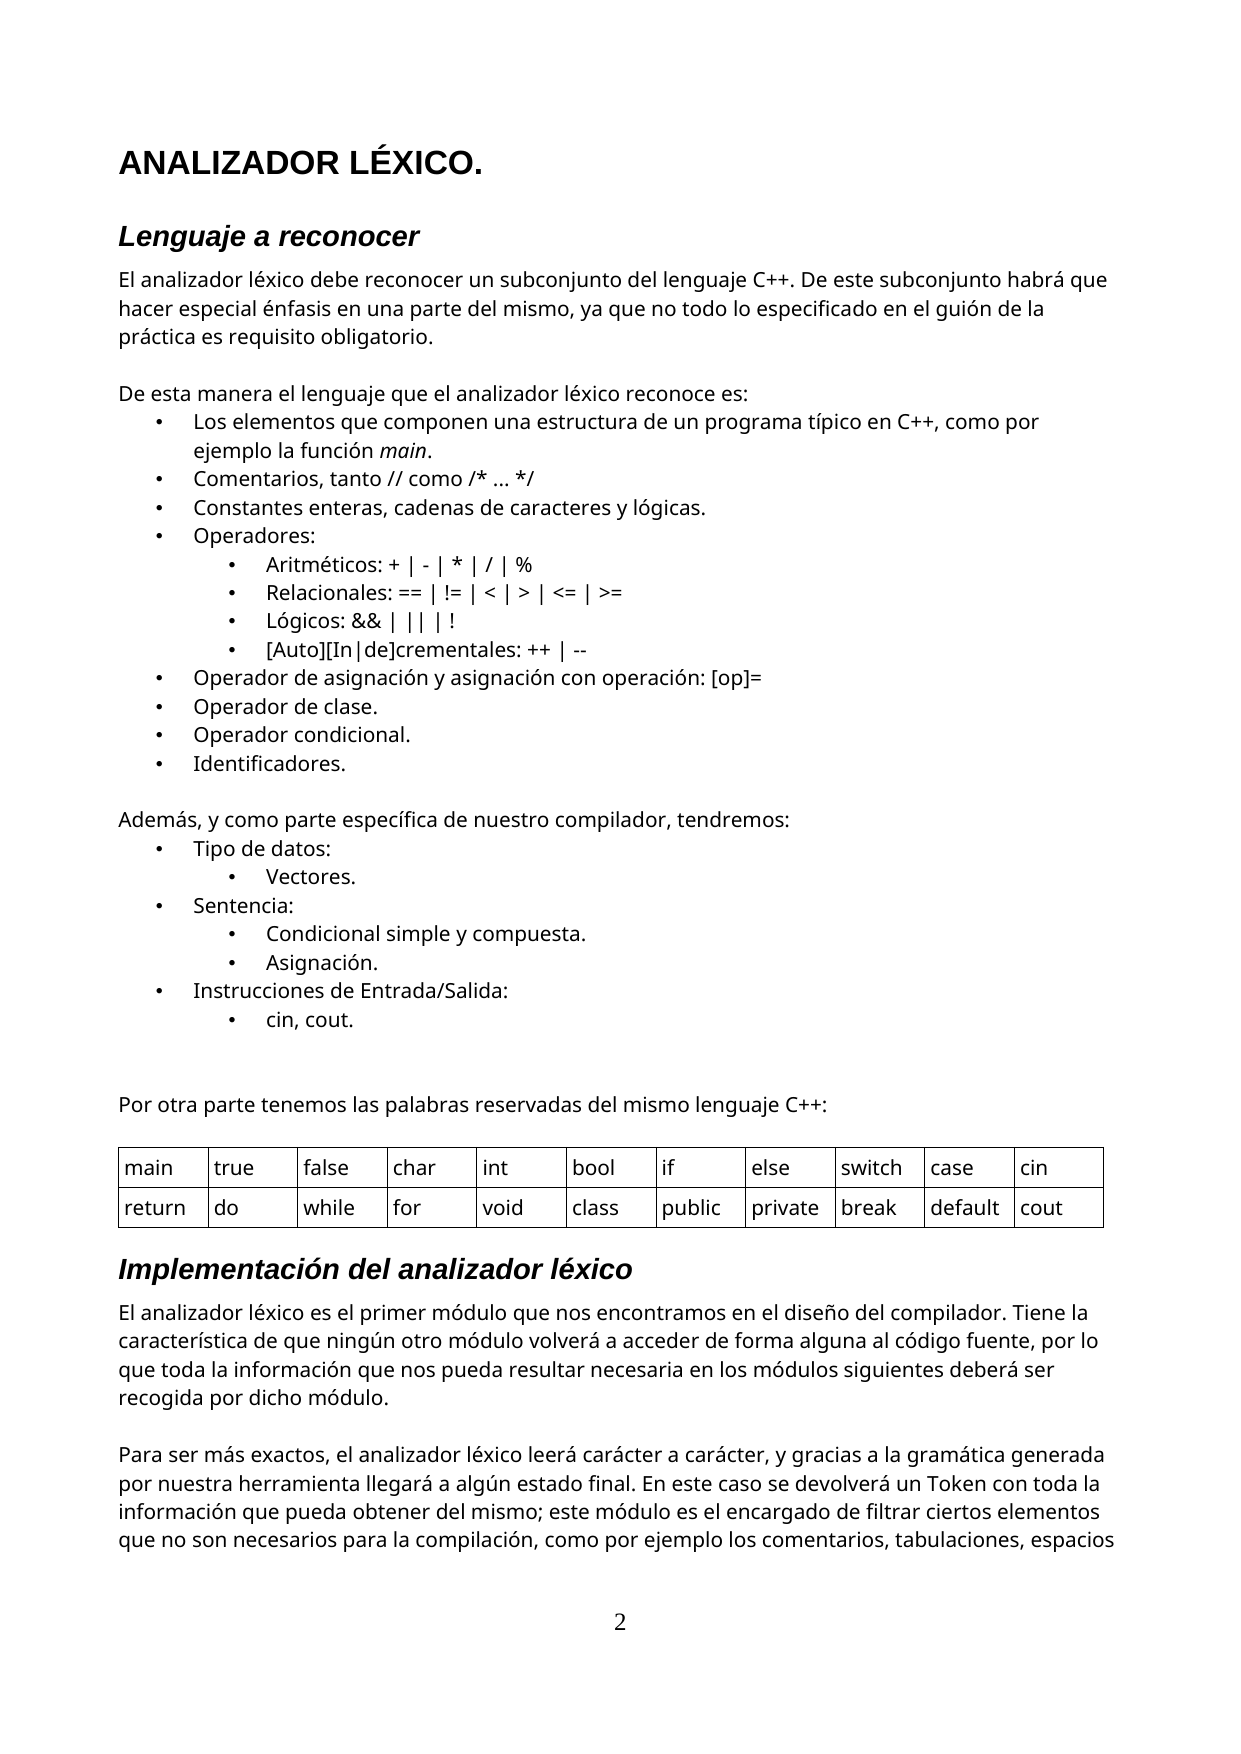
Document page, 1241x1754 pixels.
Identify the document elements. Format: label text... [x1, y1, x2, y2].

list cin, cout. [228, 1005, 1122, 1033]
table_header char [388, 1148, 476, 1187]
text Además, y como parte específica de nuestro compilador, tendremos: [118, 806, 1122, 834]
list Lógicos: && | || | ! [228, 607, 1122, 635]
table_header true [209, 1148, 297, 1187]
table_header switch [836, 1148, 924, 1187]
list Identificadores. [156, 749, 1122, 777]
table_cell class [567, 1188, 656, 1227]
list Asignación. [228, 948, 1122, 976]
table_cell break [836, 1188, 924, 1227]
list Instrucciones de Entrada/Salida: [156, 976, 1122, 1005]
table_header false [298, 1148, 387, 1187]
list Operadores: [156, 521, 1122, 550]
table_cell for [388, 1188, 476, 1227]
list Sentencia: [156, 891, 1122, 919]
list Condicional simple y compuesta. [228, 919, 1122, 948]
subtitle ANALIZADOR LÉXICO. [118, 143, 1122, 182]
text El analizador léxico es el primer módulo que nos encontramos en el diseño del compilador. Tiene la característica de que ningún otro módulo volverá a acceder de forma alguna al código fuente, por lo que toda la información que nos pueda resultar necesaria en los módulos siguientes deberá ser recogida por dicho módulo. [118, 1298, 1122, 1412]
table_cell public [657, 1188, 745, 1227]
table_cell private [746, 1188, 835, 1227]
subtitle Lenguaje a reconocer [118, 219, 1122, 253]
list Vectores. [228, 862, 1122, 891]
table_header bool [567, 1148, 656, 1187]
list Operador de asignación y asignación con operación: [op]= [156, 663, 1122, 692]
table_cell do [209, 1188, 297, 1227]
table_cell while [298, 1188, 387, 1227]
table_cell void [477, 1188, 566, 1227]
text El analizador léxico debe reconocer un subconjunto del lenguaje C++. De este subconjunto habrá que hacer especial énfasis en una parte del mismo, ya que no todo lo especificado en el guión de la práctica es requisito obligatorio. [118, 265, 1122, 351]
table_header int [477, 1148, 566, 1187]
list Tipo de datos: [156, 834, 1122, 862]
table_header else [746, 1148, 835, 1187]
table_cell default [925, 1188, 1014, 1227]
text De esta manera el lenguaje que el analizador léxico reconoce es: [118, 379, 1122, 407]
list Comentarios, tanto // como /* ... */ [156, 464, 1122, 493]
text Por otra parte tenemos las palabras reservadas del mismo lenguaje C++: [118, 1090, 1122, 1118]
table_header cin [1015, 1148, 1103, 1187]
list Operador condicional. [156, 720, 1122, 749]
table_header main [119, 1148, 208, 1187]
table_cell cout [1015, 1188, 1103, 1227]
list [Auto][In|de]crementales: ++ | -- [228, 635, 1122, 663]
subtitle Implementación del analizador léxico [118, 1252, 1122, 1286]
list Los elementos que componen una estructura de un programa típico en C++, como por ejemplo la función main. [156, 407, 1122, 464]
table_header case [925, 1148, 1014, 1187]
list Constantes enteras, cadenas de caracteres y lógicas. [156, 493, 1122, 521]
list Operador de clase. [156, 692, 1122, 720]
table_cell return [119, 1188, 208, 1227]
table_header if [657, 1148, 745, 1187]
list Relacionales: == | != | < | > | <= | >= [228, 578, 1122, 607]
text Para ser más exactos, el analizador léxico leerá carácter a carácter, y gracias a la gramática generada por nuestra herramienta llegará a algún estado final. En este caso se devolverá un Token con toda la información que pueda obtener del mismo; este módulo es el encargado de filtrar ciertos elementos que no son necesarios para la compilación, como por ejemplo los comentarios, tabulaciones, espacios [118, 1440, 1122, 1554]
list Aritméticos: + | - | * | / | % [228, 550, 1122, 578]
